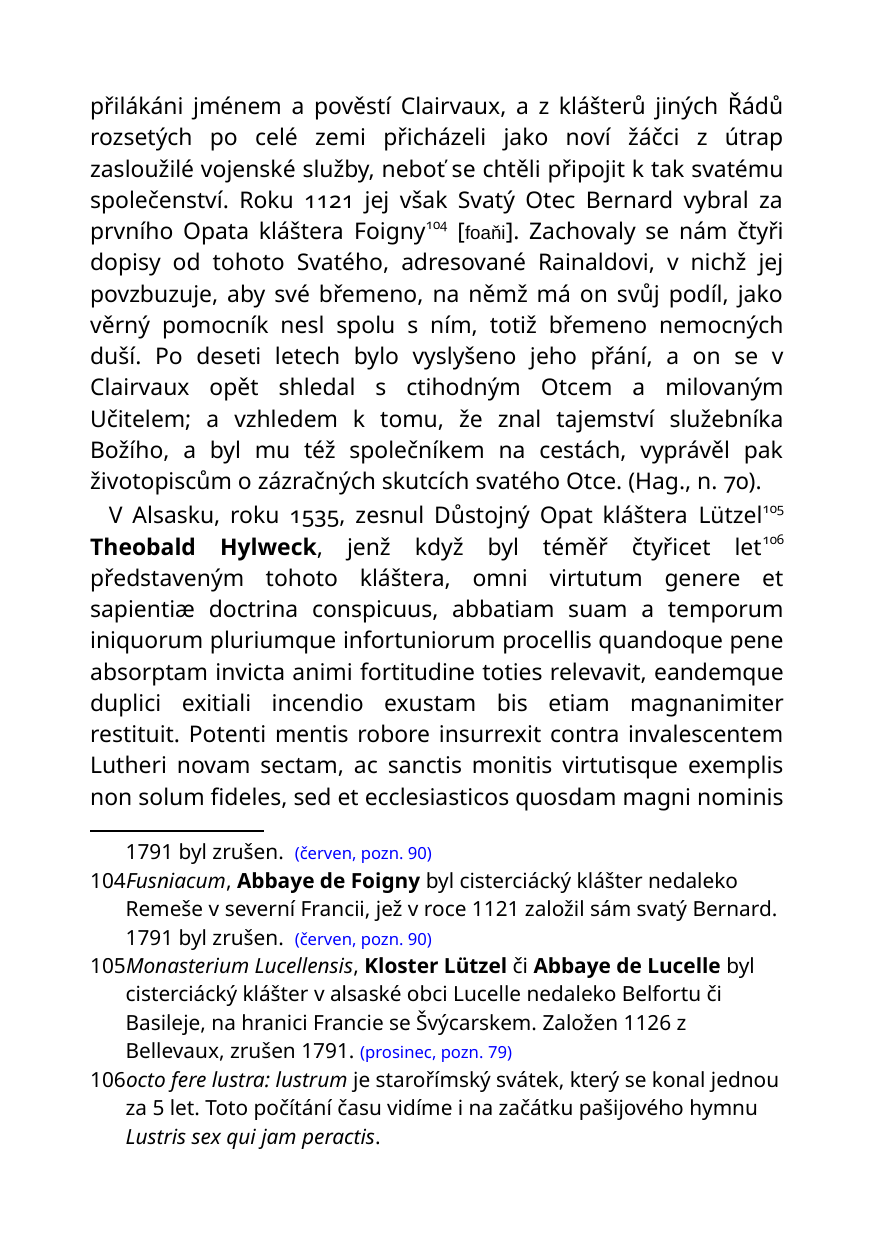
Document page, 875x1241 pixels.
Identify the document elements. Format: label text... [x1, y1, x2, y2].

text octo fere lustra: lustrum je starořímský svátek, který se konal jednou za 5 let. Toto počítání času vidíme i na začátku pašijového hymnu Lustris sex qui jam peractis. [90, 1065, 784, 1150]
text V Alsasku, roku 1535, zesnul Důstojný Opat kláštera Lützel Theobald Hylweck, jenž když byl téměř čtyřicet let představeným tohoto kláštera, omni virtutum genere et sapientiæ doctrina conspicuus, abbatiam suam a temporum iniquorum plurium­que infortuniorum procellis quandoque pene absorptam invicta animi fortitudine toties relevavit, eandemque duplici exitiali incendio exustam bis etiam magnanimiter restituit. Potenti mentis robore insurrexit contra invalescentem Lutheri novam sectam, ac sanctis monitis virtutisque exemplis non solum fideles, sed et ecclesiasticos quosdam magni nominis [90, 499, 784, 812]
text přilákáni jménem a pověstí Clairvaux, a z klášterů jiných Řádů rozsetých po celé zemi přicházeli jako noví žáčci z útrap zasloužilé vojenské služby, neboť se chtěli připojit k tak svatému společenství. Roku 1121 jej však Svatý Otec Bernard vybral za prvního Opata kláštera Foigny [foaňi]. Zachovaly se nám čtyři dopisy od tohoto Svatého, adresované Rainaldovi, v nichž jej povzbuzuje, aby své břemeno, na němž má on svůj podíl, jako věrný pomocník nesl spolu s ním, totiž břemeno nemocných duší. Po deseti letech bylo vyslyšeno jeho přání, a on se v Clairvaux opět shledal s ctihodným Otcem a milovaným Učitelem; a vzhledem k tomu, že znal tajemství služebníka Božího, a byl mu též společníkem na cestách, vyprávěl pak životopiscům o zázračných skutcích svatého Otce. (Hag., n. 70). [90, 90, 784, 496]
text Monasterium Lucellensis, Kloster Lützel či Abbaye de Lucelle byl cisterciácký klášter v alsaské obci Lucelle nedaleko Belfortu či Basileje, na hranici Francie se Švýcarskem. Založen 1126 z Bellevaux, zrušen 1791. (prosinec, pozn. 79) [90, 951, 784, 1065]
text 1791 byl zrušen. (červen, pozn. 90) [90, 837, 784, 866]
text Fusniacum, Abbaye de Foigny byl cisterciácký klášter nedaleko Remeše v severní Francii, jež v roce 1121 založil sám svatý Bernard. 1791 byl zrušen. (červen, pozn. 90) [90, 866, 784, 951]
